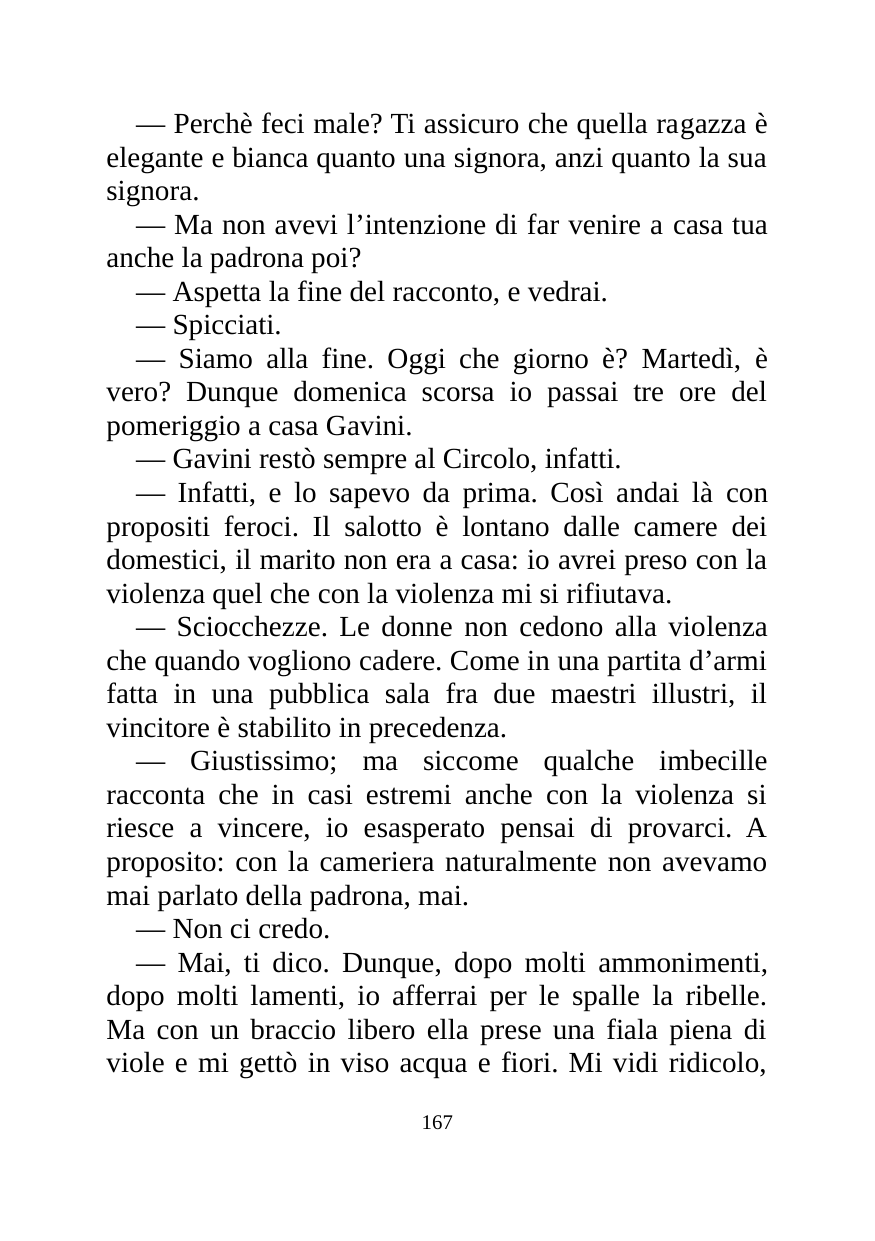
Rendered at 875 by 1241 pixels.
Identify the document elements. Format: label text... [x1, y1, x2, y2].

text — Infatti, e lo sapevo da prima. Così andai là con propositi feroci. Il salotto è lontano dalle camere dei domestici, il marito non era a casa: io avrei preso con la violenza quel che con la violenza mi si rifiutava. [106, 475, 768, 609]
text — Giustissimo; ma siccome qualche imbecille racconta che in casi estremi anche con la violenza si riesce a vincere, io esasperato pensai di provarci. A proposito: con la cameriera naturalmente non avevamo mai parlato della padrona, mai. [106, 743, 768, 911]
text — Mai, ti dico. Dunque, dopo molti ammonimenti, dopo molti lamenti, io afferrai per le spalle la ribelle. Ma con un braccio libero ella prese una fiala piena di viole e mi gettò in viso acqua e fiori. Mi vidi ridicolo, [106, 945, 768, 1079]
text — Perchè feci male? Ti assicuro che quella ragazza è elegante e bianca quanto una signora, anzi quanto la sua signora. [106, 106, 768, 207]
text — Sciocchezze. Le donne non cedono alla violenza che quando vogliono cadere. Come in una partita d’armi fatta in una pubblica sala fra due maestri illustri, il vincitore è stabilito in precedenza. [106, 609, 768, 743]
text — Ma non avevi l’intenzione di far venire a casa tua anche la padrona poi? [106, 207, 768, 274]
text — Gavini restò sempre al Circolo, infatti. [106, 442, 768, 475]
text — Aspetta la fine del racconto, e vedrai. [106, 274, 768, 307]
text — Non ci credo. [106, 911, 768, 945]
text — Siamo alla fine. Oggi che giorno è? Martedì, è vero? Dunque domenica scorsa io passai tre ore del pomeriggio a casa Gavini. [106, 341, 768, 442]
text — Spicciati. [106, 307, 768, 341]
